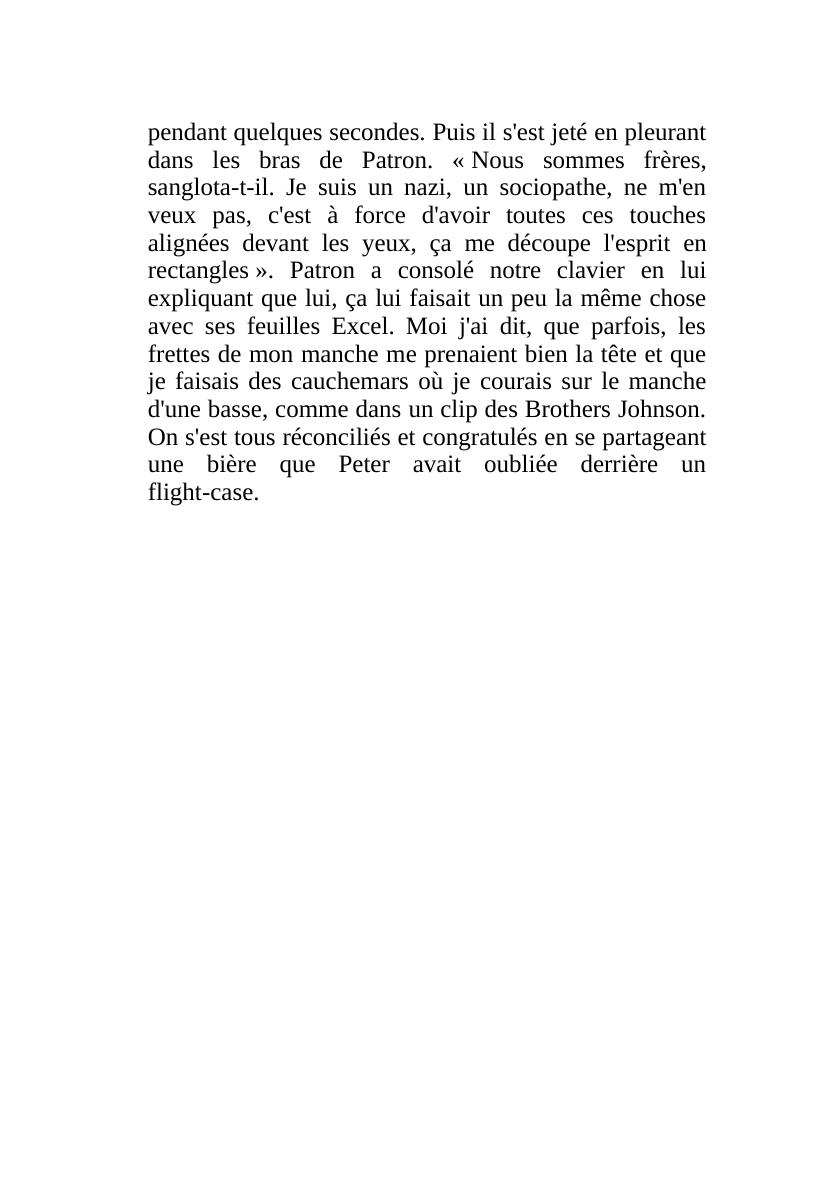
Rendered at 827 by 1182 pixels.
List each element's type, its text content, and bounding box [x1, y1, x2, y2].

text pendant quelques secondes. Puis il s'est jeté en pleurant dans les bras de Patron. « Nous sommes frères, sanglota-t-il. Je suis un nazi, un sociopathe, ne m'en veux pas, c'est à force d'avoir toutes ces touches alignées devant les yeux, ça me découpe l'esprit en rectangles ». Patron a consolé notre clavier en lui expliquant que lui, ça lui faisait un peu la même chose avec ses feuilles Excel. Moi j'ai dit, que parfois, les frettes de mon manche me prenaient bien la tête et que je faisais des cauchemars où je courais sur le manche d'une basse, comme dans un clip des Brothers Johnson. On s'est tous réconciliés et congratulés en se partageant une bière que Peter avait oubliée derrière un flight‑case. [148, 118, 707, 506]
